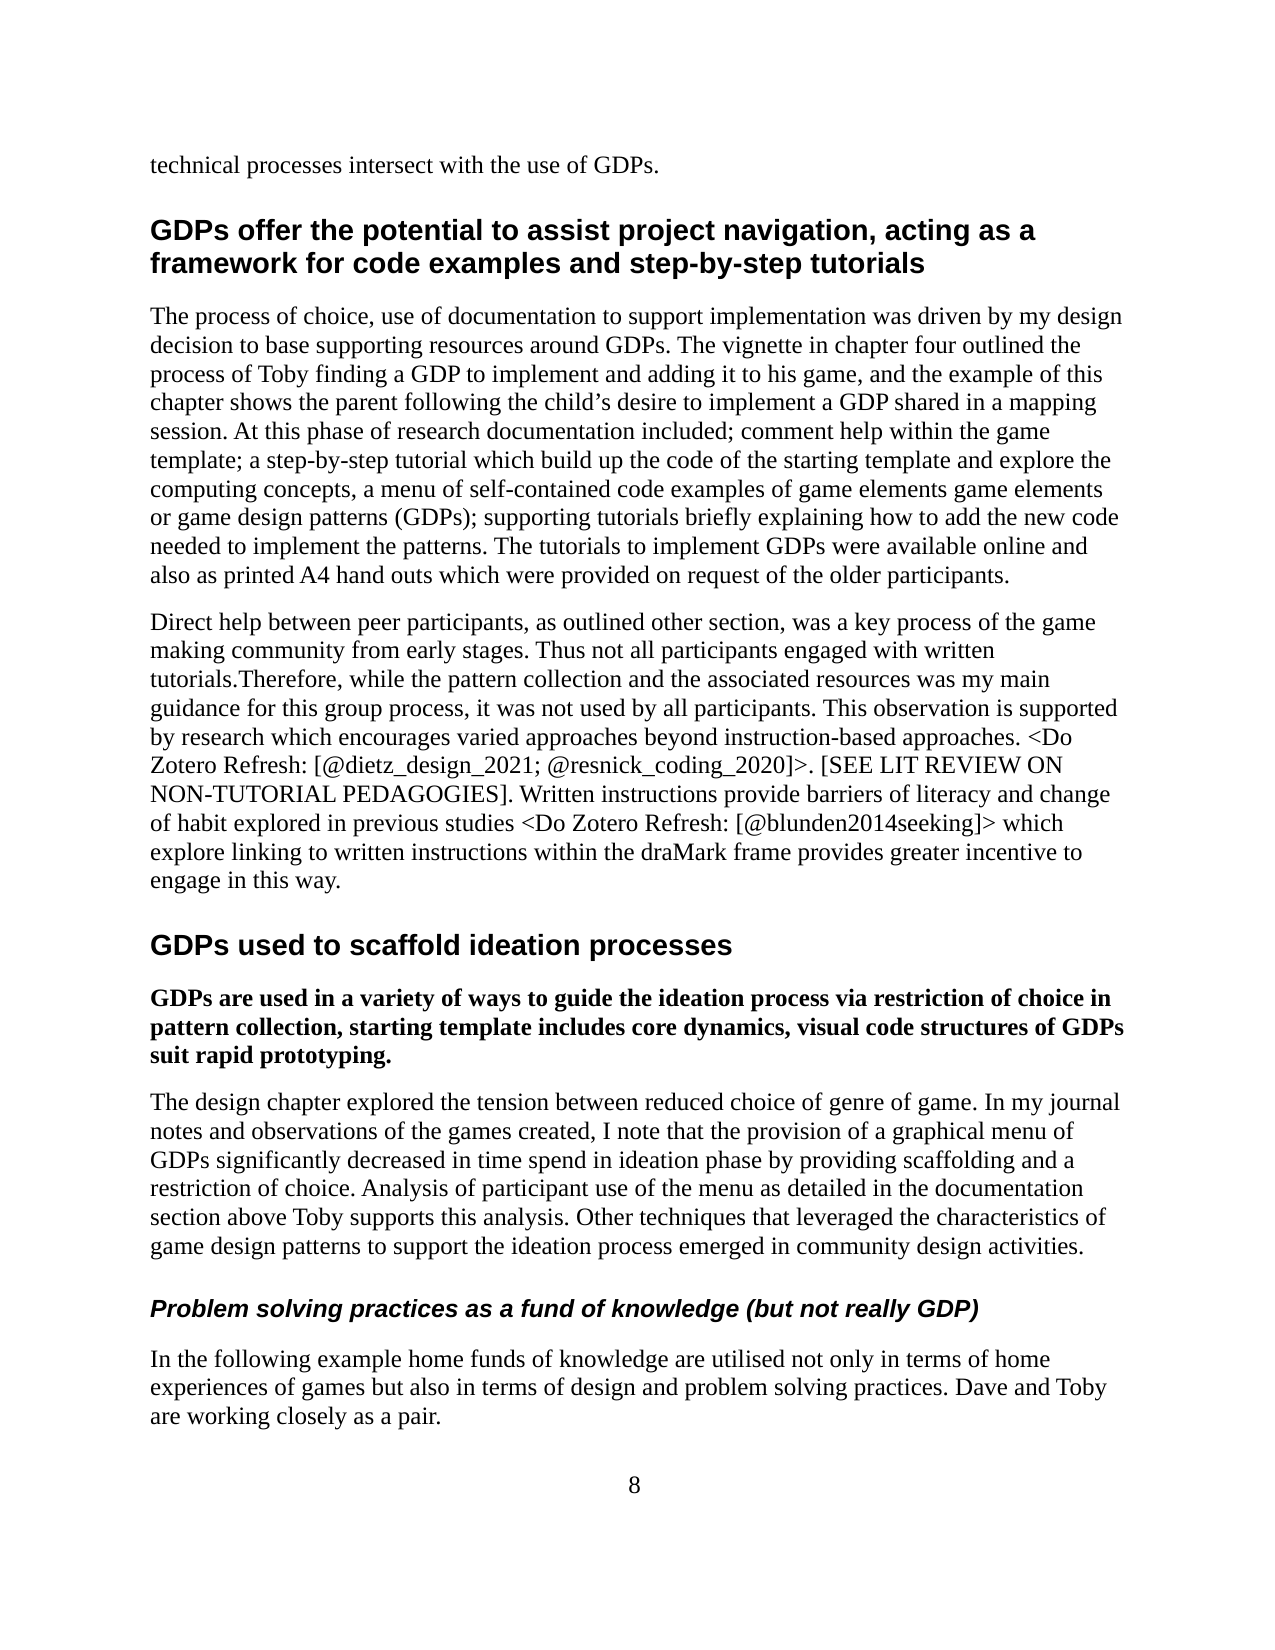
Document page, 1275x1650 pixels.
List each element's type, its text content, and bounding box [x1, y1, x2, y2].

text In the following example home funds of knowledge are utilised not only in terms of home experiences of games but also in terms of design and problem solving practices. Dave and Toby are working closely as a pair. [150, 1344, 1125, 1430]
subtitle Problem solving practices as a fund of knowledge (but not really GDP) [150, 1294, 1125, 1322]
subtitle GDPs used to scaffold ideation processes [150, 928, 1125, 962]
subtitle GDPs offer the potential to assist project navigation, acting as a framework for code examples and step-by-step tutorials [150, 213, 1125, 280]
text GDPs are used in a variety of ways to guide the ideation process via restriction of choice in pattern collection, starting template includes core dynamics, visual code structures of GDPs suit rapid prototyping. [150, 983, 1125, 1069]
text technical processes intersect with the use of GDPs. [150, 150, 1125, 179]
text The process of choice, use of documentation to support implementation was driven by my design decision to base supporting resources around GDPs. The vignette in chapter four outlined the process of Toby finding a GDP to implement and adding it to his game, and the example of this chapter shows the parent following the child’s desire to implement a GDP shared in a mapping session. At this phase of research documentation included; comment help within the game template; a step-by-step tutorial which build up the code of the starting template and explore the computing concepts, a menu of self-contained code examples of game elements game elements or game design patterns (GDPs); supporting tutorials briefly explaining how to add the new code needed to implement the patterns. The tutorials to implement GDPs were available online and also as printed A4 hand outs which were provided on request of the older participants. [150, 301, 1125, 589]
text Direct help between peer participants, as outlined other section, was a key process of the game making community from early stages. Thus not all participants engaged with written tutorials.Therefore, while the pattern collection and the associated resources was my main guidance for this group process, it was not used by all participants. This observation is supported by research which encourages varied approaches beyond instruction-based approaches. <Do Zotero Refresh: [@dietz_design_2021; @resnick_coding_2020]>. [SEE LIT REVIEW ON NON-TUTORIAL PEDAGOGIES]. Written instructions provide barriers of literacy and change of habit explored in previous studies <Do Zotero Refresh: [@blunden2014seeking]> which explore linking to written instructions within the draMark frame provides greater incentive to engage in this way. [150, 607, 1125, 894]
text The design chapter explored the tension between reduced choice of genre of game. In my journal notes and observations of the games created, I note that the provision of a graphical menu of GDPs significantly decreased in time spend in ideation phase by providing scaffolding and a restriction of choice. Analysis of participant use of the menu as detailed in the documentation section above Toby supports this analysis. Other techniques that leveraged the characteristics of game design patterns to support the ideation process emerged in community design activities. [150, 1087, 1125, 1260]
